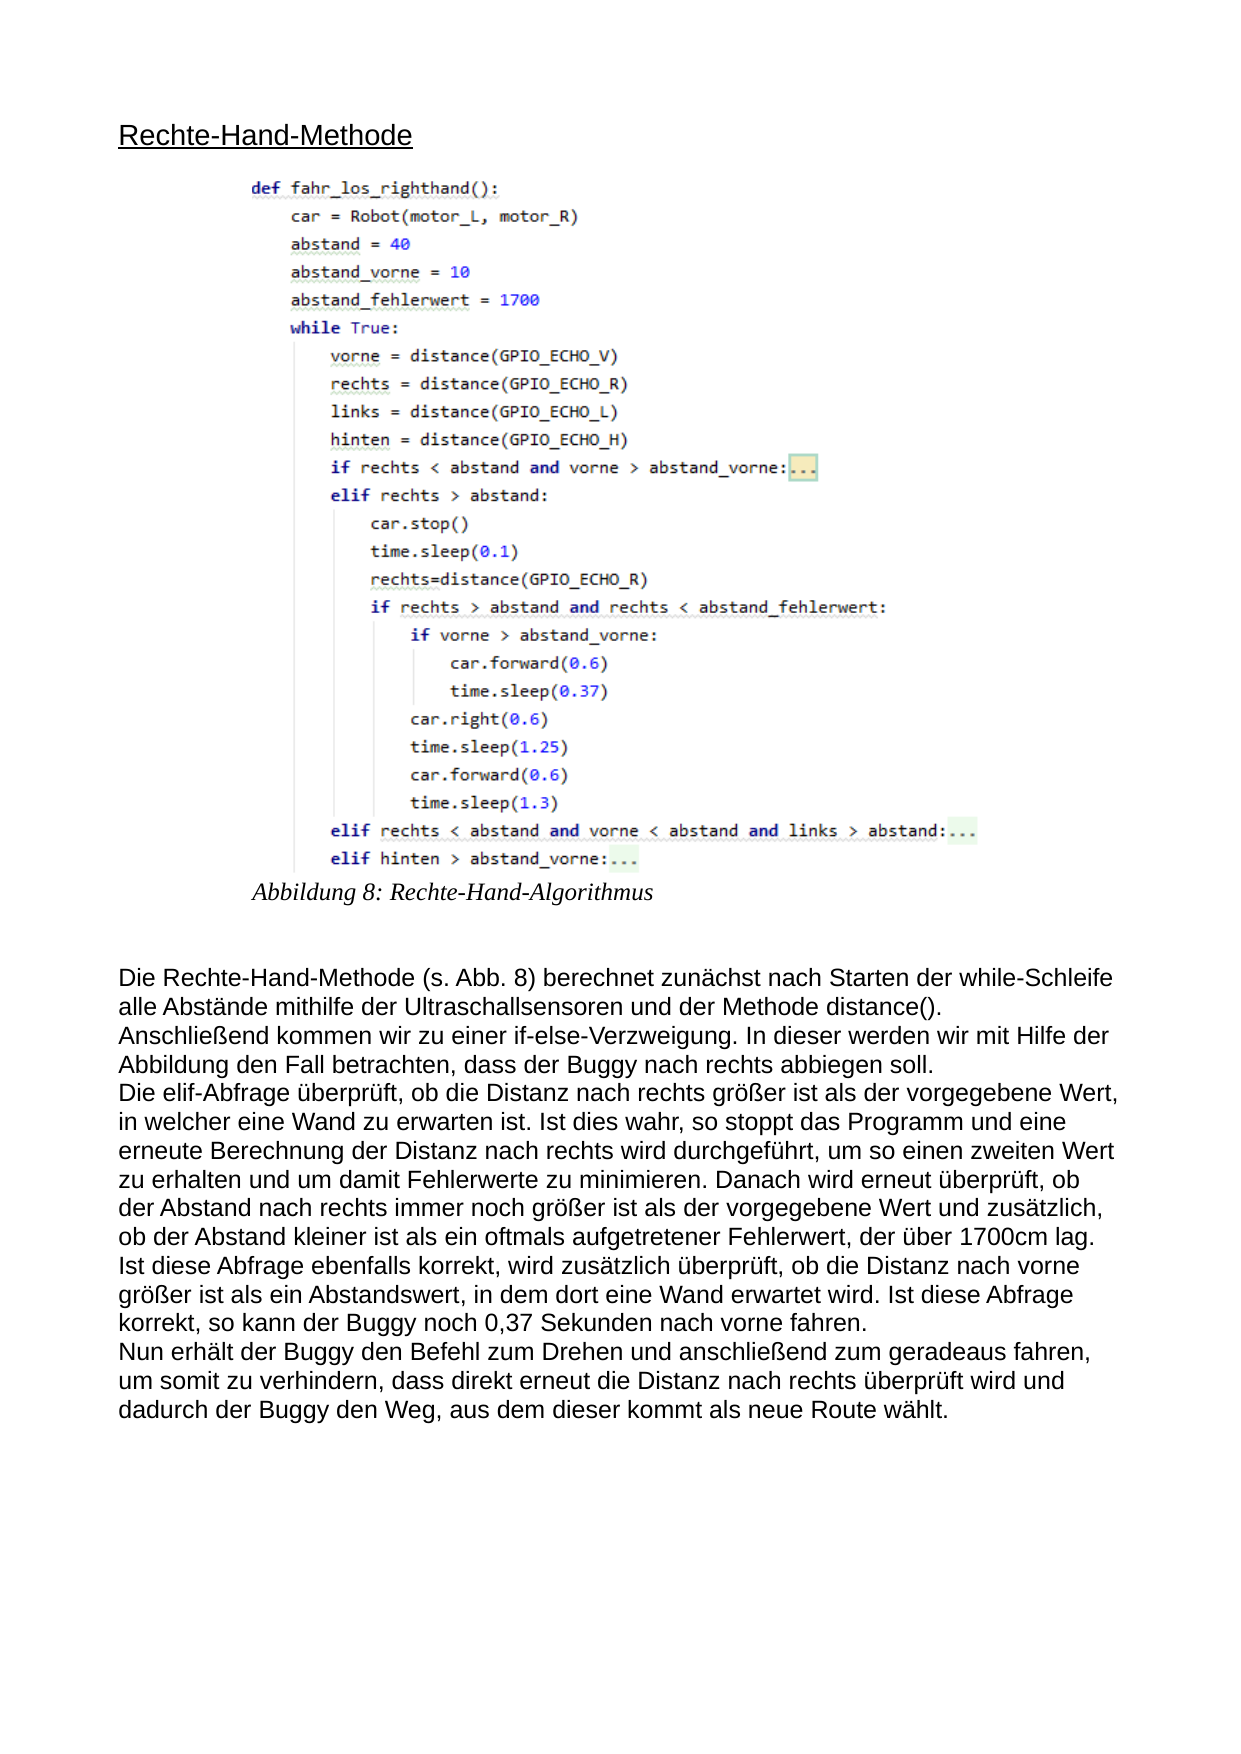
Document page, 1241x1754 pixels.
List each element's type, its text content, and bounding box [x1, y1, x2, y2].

text Die elif-Abfrage überprüft, ob die Distanz nach rechts größer ist als der vorgegebene Wert, in welcher eine Wand zu erwarten ist. Ist dies wahr, so stoppt das Programm und eine erneute Berechnung der Distanz nach rechts wird durchgeführt, um so einen zweiten Wert zu erhalten und um damit Fehlerwerte zu minimieren. Danach wird erneut überprüft, ob der Abstand nach rechts immer noch größer ist als der vorgegebene Wert und zusätzlich, ob der Abstand kleiner ist als ein oftmals aufgetretener Fehlerwert, der über 1700cm lag. [118, 1078, 1122, 1251]
text Rechte-Hand-Methode [118, 118, 1122, 152]
picture [252, 180, 989, 877]
text Nun erhält der Buggy den Befehl zum Drehen und anschließend zum geradeaus fahren, um somit zu verhindern, dass direkt erneut die Distanz nach rechts überprüft wird und dadurch der Buggy den Weg, aus dem dieser kommt als neue Route wählt. [118, 1337, 1122, 1423]
text Anschließend kommen wir zu einer if-else-Verzweigung. In dieser werden wir mit Hilfe der Abbildung den Fall betrachten, dass der Buggy nach rechts abbiegen soll. [118, 1021, 1122, 1078]
text Ist diese Abfrage ebenfalls korrekt, wird zusätzlich überprüft, ob die Distanz nach vorne größer ist als ein Abstandswert, in dem dort eine Wand erwartet wird. Ist diese Abfrage korrekt, so kann der Buggy noch 0,37 Sekunden nach vorne fahren. [118, 1251, 1122, 1337]
text Abbildung 8: Rechte-Hand-Algorithmus [252, 877, 988, 906]
text Die Rechte-Hand-Methode (s. Abb. 8) berechnet zunächst nach Starten der while-Schleife alle Abstände mithilfe der Ultraschallsensoren und der Methode distance(). [118, 963, 1122, 1021]
